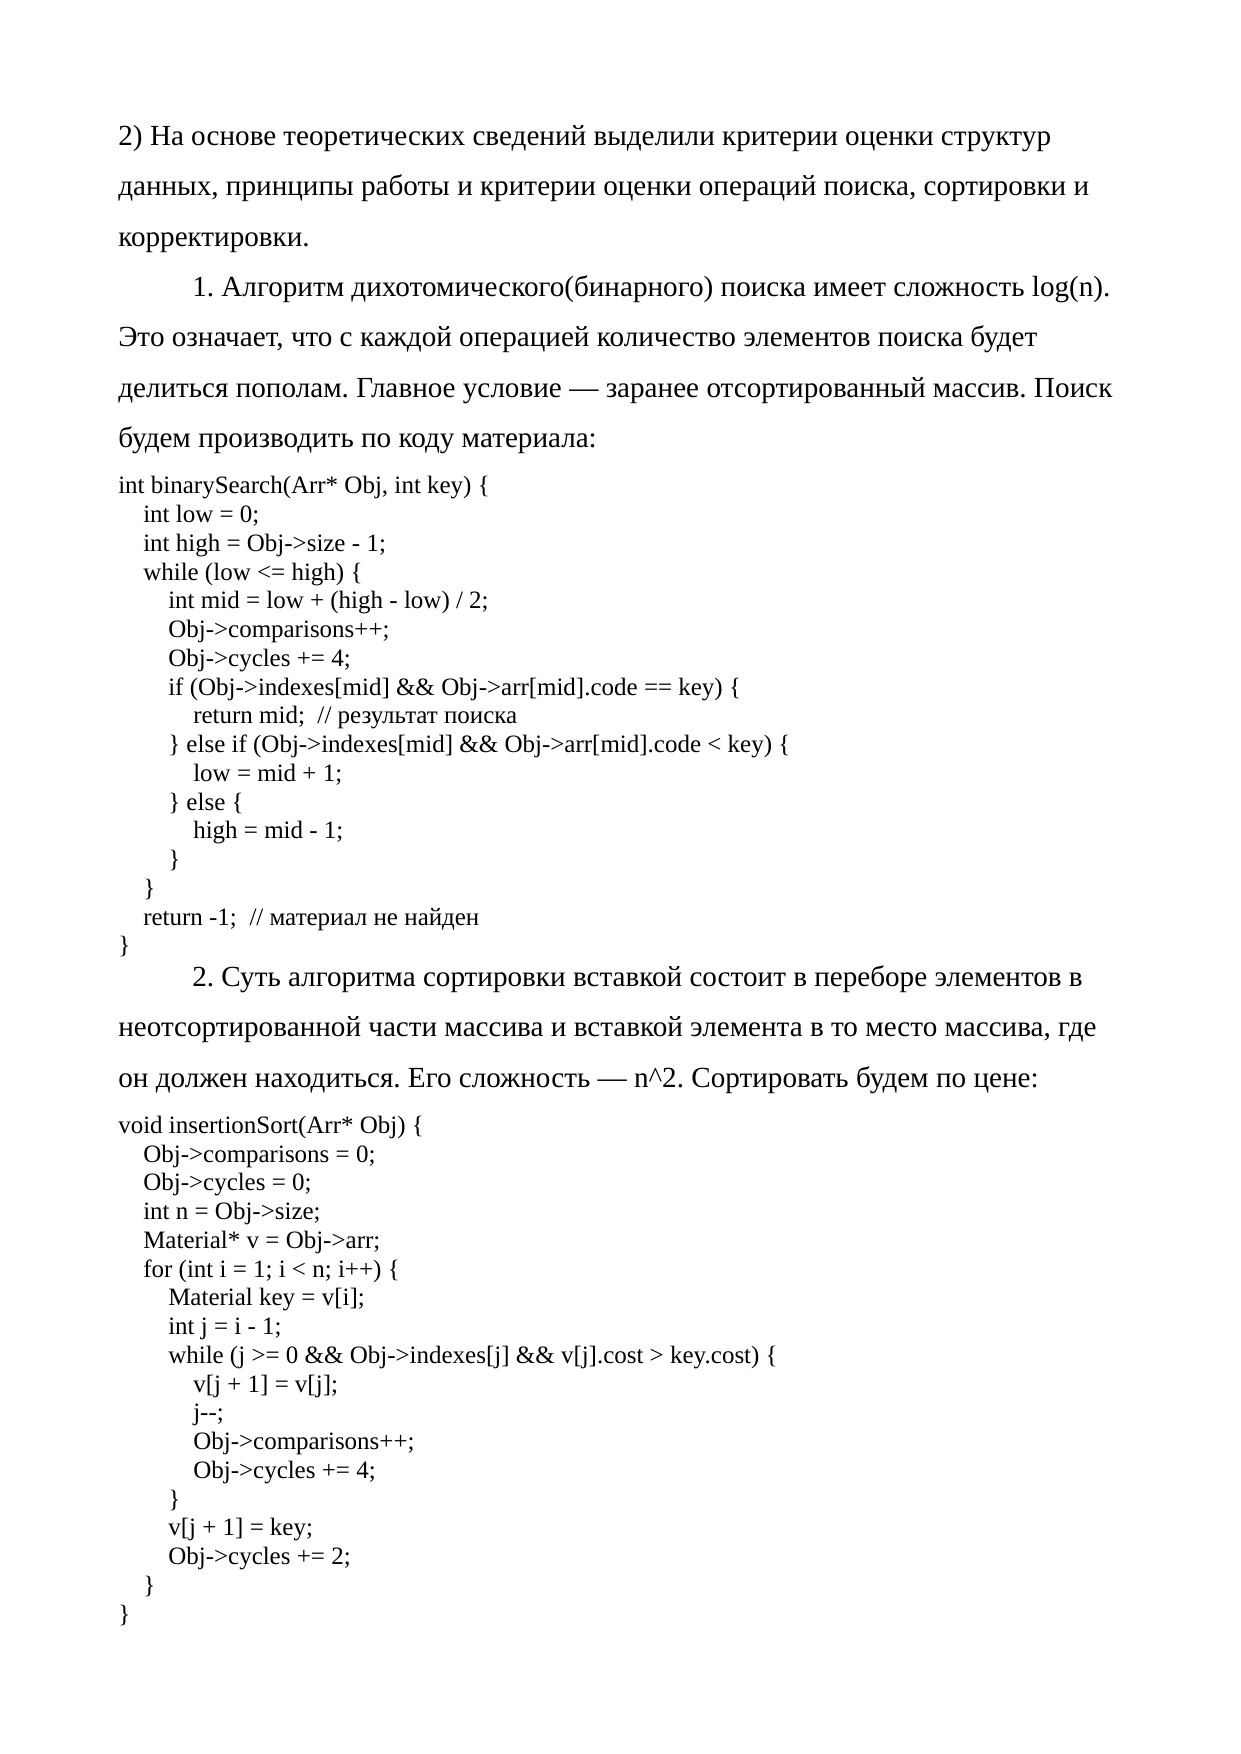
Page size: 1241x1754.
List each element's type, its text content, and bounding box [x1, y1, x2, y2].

text int n = Obj->size; [118, 1196, 1122, 1225]
text j--; [118, 1397, 1122, 1426]
text int low = 0; [118, 499, 1122, 528]
text void insertionSort(Arr* Obj) { [118, 1110, 1122, 1139]
text } else { [118, 787, 1122, 815]
text Obj->cycles += 4; [118, 643, 1122, 672]
text while (low <= high) { [118, 557, 1122, 585]
text for (int i = 1; i < n; i++) { [118, 1254, 1122, 1282]
text Obj->cycles = 0; [118, 1167, 1122, 1196]
text } [118, 873, 1122, 902]
text int high = Obj->size - 1; [118, 528, 1122, 557]
text int j = i - 1; [118, 1311, 1122, 1340]
text } [118, 1570, 1122, 1599]
text } [118, 844, 1122, 873]
text Material* v = Obj->arr; [118, 1225, 1122, 1254]
text } [118, 1484, 1122, 1512]
text Obj->comparisons++; [118, 614, 1122, 643]
text } [118, 930, 1122, 959]
text high = mid - 1; [118, 815, 1122, 844]
text } else if (Obj->indexes[mid] && Obj->arr[mid].code < key) { [118, 729, 1122, 758]
text if (Obj->indexes[mid] && Obj->arr[mid].code == key) { [118, 672, 1122, 700]
text return mid; // результат поиска [118, 700, 1122, 729]
text } [118, 1599, 1122, 1627]
text Obj->cycles += 2; [118, 1541, 1122, 1570]
text 1. Алгоритм дихотомического(бинарного) поиска имеет сложность log(n). Это означает, что с каждой операцией количество элементов поиска будет делиться пополам. Главное условие — заранее отсортированный массив. Поиск будем производить по коду материала: [118, 269, 1122, 453]
text 2. Суть алгоритма сортировки вставкой состоит в переборе элементов в неотсортированной части массива и вставкой элемента в то место массива, где он должен находиться. Его сложность — n^2. Сортировать будем по цене: [118, 959, 1122, 1093]
text Obj->comparisons = 0; [118, 1139, 1122, 1167]
text v[j + 1] = v[j]; [118, 1369, 1122, 1397]
text while (j >= 0 && Obj->indexes[j] && v[j].cost > key.cost) { [118, 1340, 1122, 1369]
text Obj->comparisons++; [118, 1426, 1122, 1455]
text Material key = v[i]; [118, 1282, 1122, 1311]
text 2) На основе теоретических сведений выделили критерии оценки структур данных, принципы работы и критерии оценки операций поиска, сортировки и корректировки. [118, 118, 1122, 252]
text return -1; // материал не найден [118, 902, 1122, 930]
text Obj->cycles += 4; [118, 1455, 1122, 1484]
text low = mid + 1; [118, 758, 1122, 787]
text int binarySearch(Arr* Obj, int key) { [118, 470, 1122, 499]
text v[j + 1] = key; [118, 1512, 1122, 1541]
text int mid = low + (high - low) / 2; [118, 585, 1122, 614]
